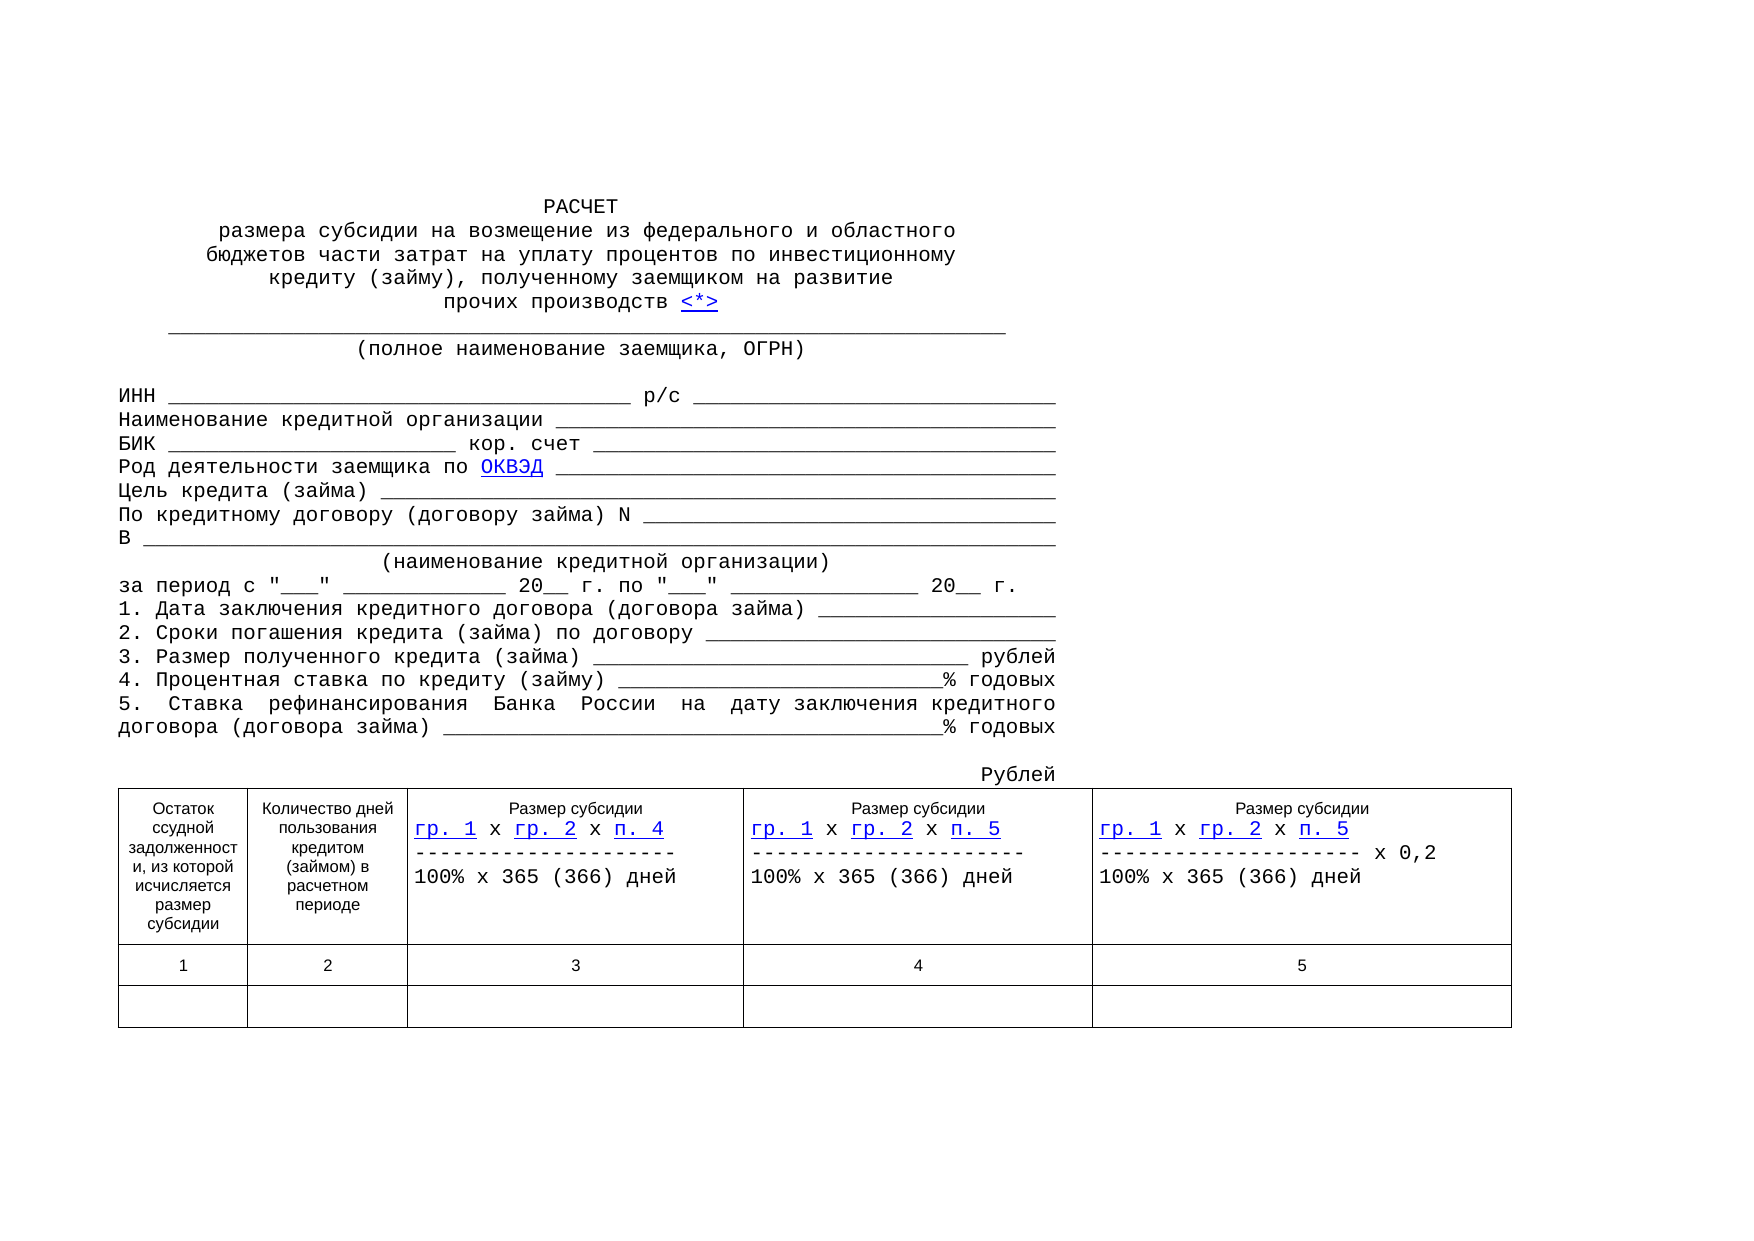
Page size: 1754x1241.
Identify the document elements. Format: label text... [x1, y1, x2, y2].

text бюджетов части затрат на уплату процентов по инвестиционному [118, 244, 1636, 267]
table_cell [119, 986, 247, 1027]
table_header Количество дней пользования кредитом (займом) в расчетном периоде [248, 789, 407, 944]
text (наименование кредитной организации) [118, 551, 1636, 575]
text Рублей [118, 764, 1636, 787]
text В _________________________________________________________________________ [118, 527, 1636, 551]
text БИК _______________________ кор. счет _____________________________________ [118, 433, 1636, 456]
text кредиту (займу), полученному заемщиком на развитие [118, 267, 1636, 291]
text РАСЧЕТ [118, 196, 1636, 220]
table_cell [248, 986, 407, 1027]
text Наименование кредитной организации ________________________________________ [118, 409, 1636, 433]
text 3. Размер полученного кредита (займа) ______________________________ рублей [118, 646, 1636, 669]
text Род деятельности заемщика по ОКВЭД ________________________________________ [118, 456, 1636, 480]
table_cell 5 [1093, 945, 1511, 985]
table_cell [1093, 986, 1511, 1027]
table_header Размер субсидии гр. 1 x гр. 2 x п. 5 ---------------------- 100% x 365 (366) дней [744, 789, 1092, 944]
text 1. Дата заключения кредитного договора (договора займа) ___________________ [118, 598, 1636, 622]
table_cell [744, 986, 1092, 1027]
table_header Размер субсидии гр. 1 x гр. 2 x п. 5 --------------------- x 0,2 100% x 365 (366) дней [1093, 789, 1511, 944]
text 4. Процентная ставка по кредиту (займу) __________________________% годовых [118, 669, 1636, 693]
text По кредитному договору (договору займа) N _________________________________ [118, 504, 1636, 527]
text Цель кредита (займа) ______________________________________________________ [118, 480, 1636, 504]
text ___________________________________________________________________ [118, 314, 1636, 338]
table_header Размер субсидии гр. 1 x гр. 2 x п. 4 --------------------- 100% x 365 (366) дней [408, 789, 743, 944]
table_cell 2 [248, 945, 407, 985]
table_cell 1 [119, 945, 247, 985]
table_cell 4 [744, 945, 1092, 985]
text 2. Сроки погашения кредита (займа) по договору ____________________________ [118, 622, 1636, 646]
table_cell 3 [408, 945, 743, 985]
text прочих производств <*> [118, 291, 1636, 314]
table_header Остаток ссудной задолженности, из которой исчисляется размер субсидии [119, 789, 247, 944]
text (полное наименование заемщика, ОГРН) [118, 338, 1636, 362]
text за период с "___" _____________ 20__ г. по "___" _______________ 20__ г. [118, 575, 1636, 598]
text ИНН _____________________________________ р/с _____________________________ [118, 386, 1636, 409]
text размера субсидии на возмещение из федерального и областного [118, 220, 1636, 244]
text 5. Ставка рефинансирования Банка России на дату заключения кредитного [118, 693, 1636, 717]
text договора (договора займа) ________________________________________% годовых [118, 717, 1636, 740]
table_cell [408, 986, 743, 1027]
